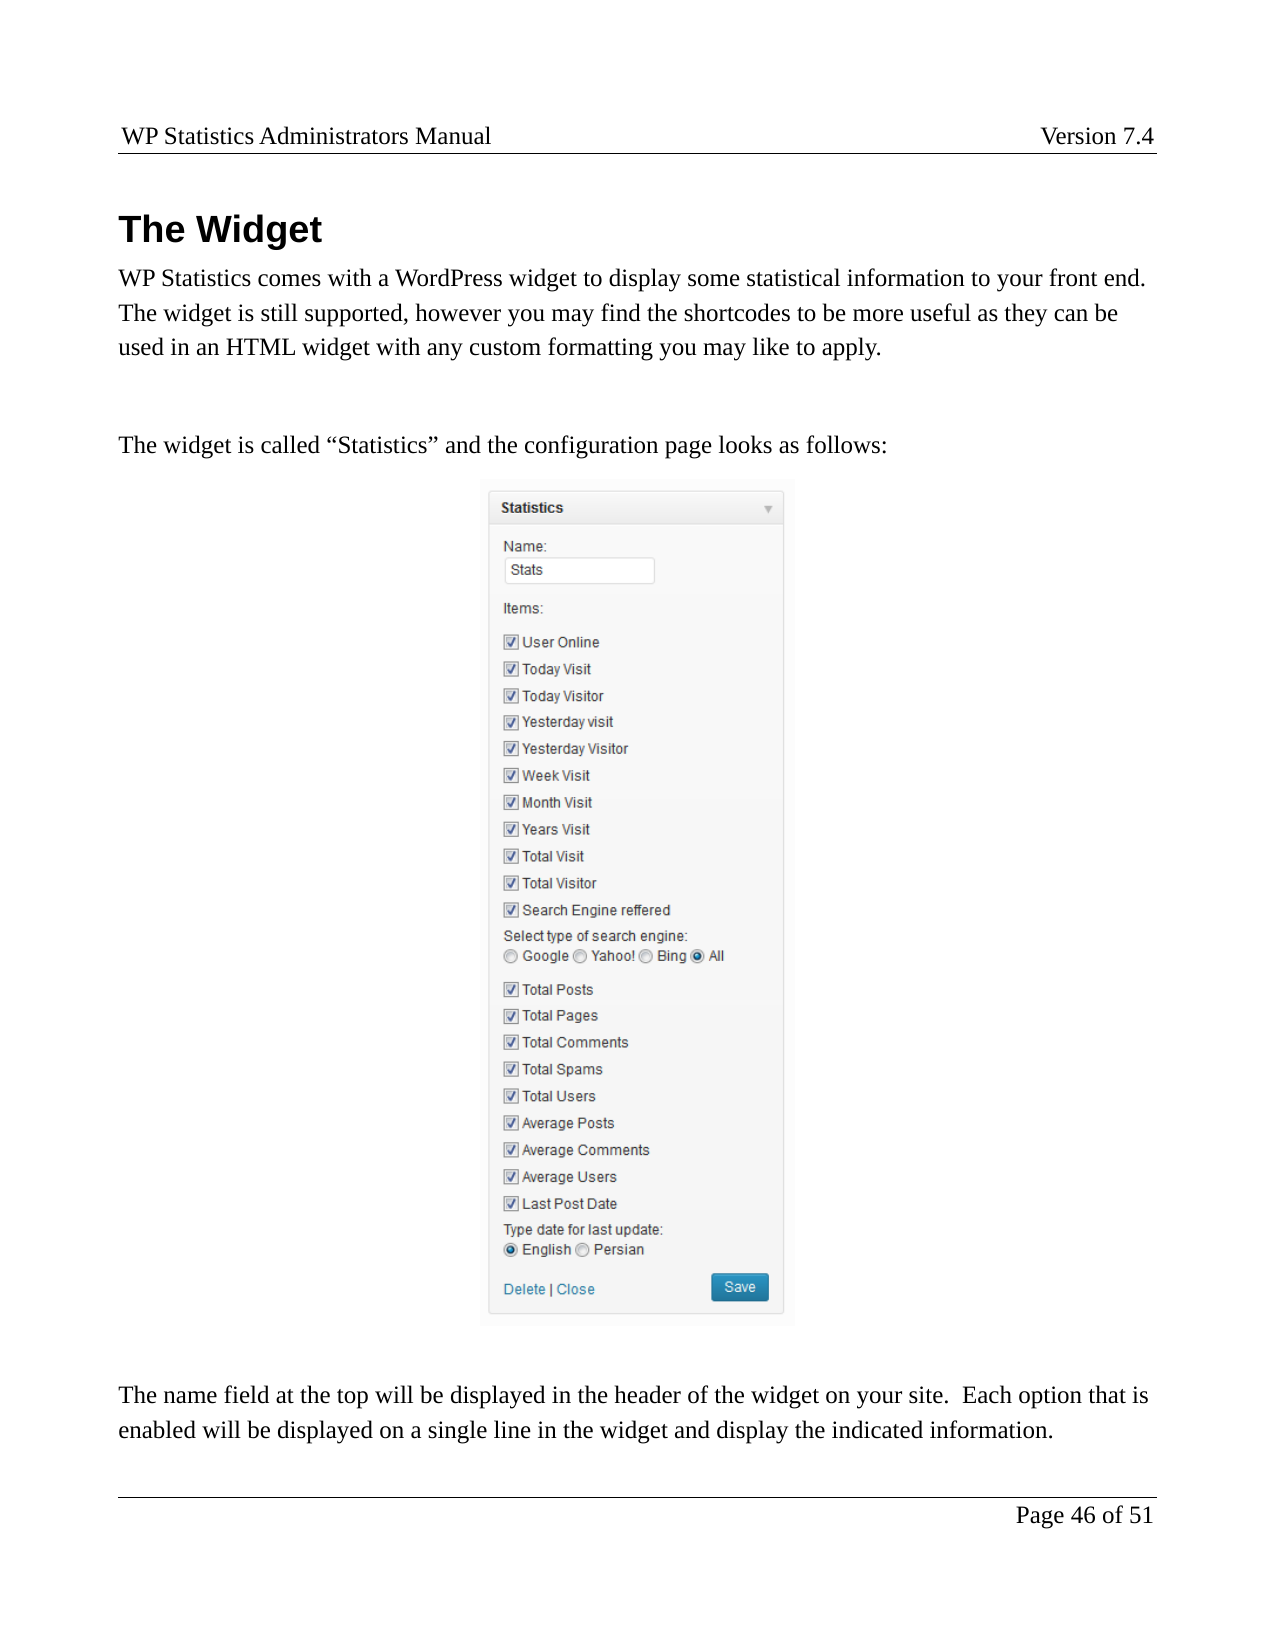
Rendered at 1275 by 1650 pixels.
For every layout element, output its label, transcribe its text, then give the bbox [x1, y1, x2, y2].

picture [479, 479, 796, 1326]
text The name field at the top will be displayed in the header of the widget on your site. Each option that is enabled will be displayed on a single line in the widget and display the indicated information. [118, 1380, 1157, 1444]
subtitle The Widget [118, 207, 1157, 251]
text The widget is called “Statistics” and the configuration page looks as follows: [118, 431, 1157, 459]
text WP Statistics comes with a WordPress widget to display some statistical information to your front end. The widget is still supported, however you may find the shortcodes to be more useful as they can be used in an HTML widget with any custom formatting you may like to apply. [118, 263, 1157, 361]
